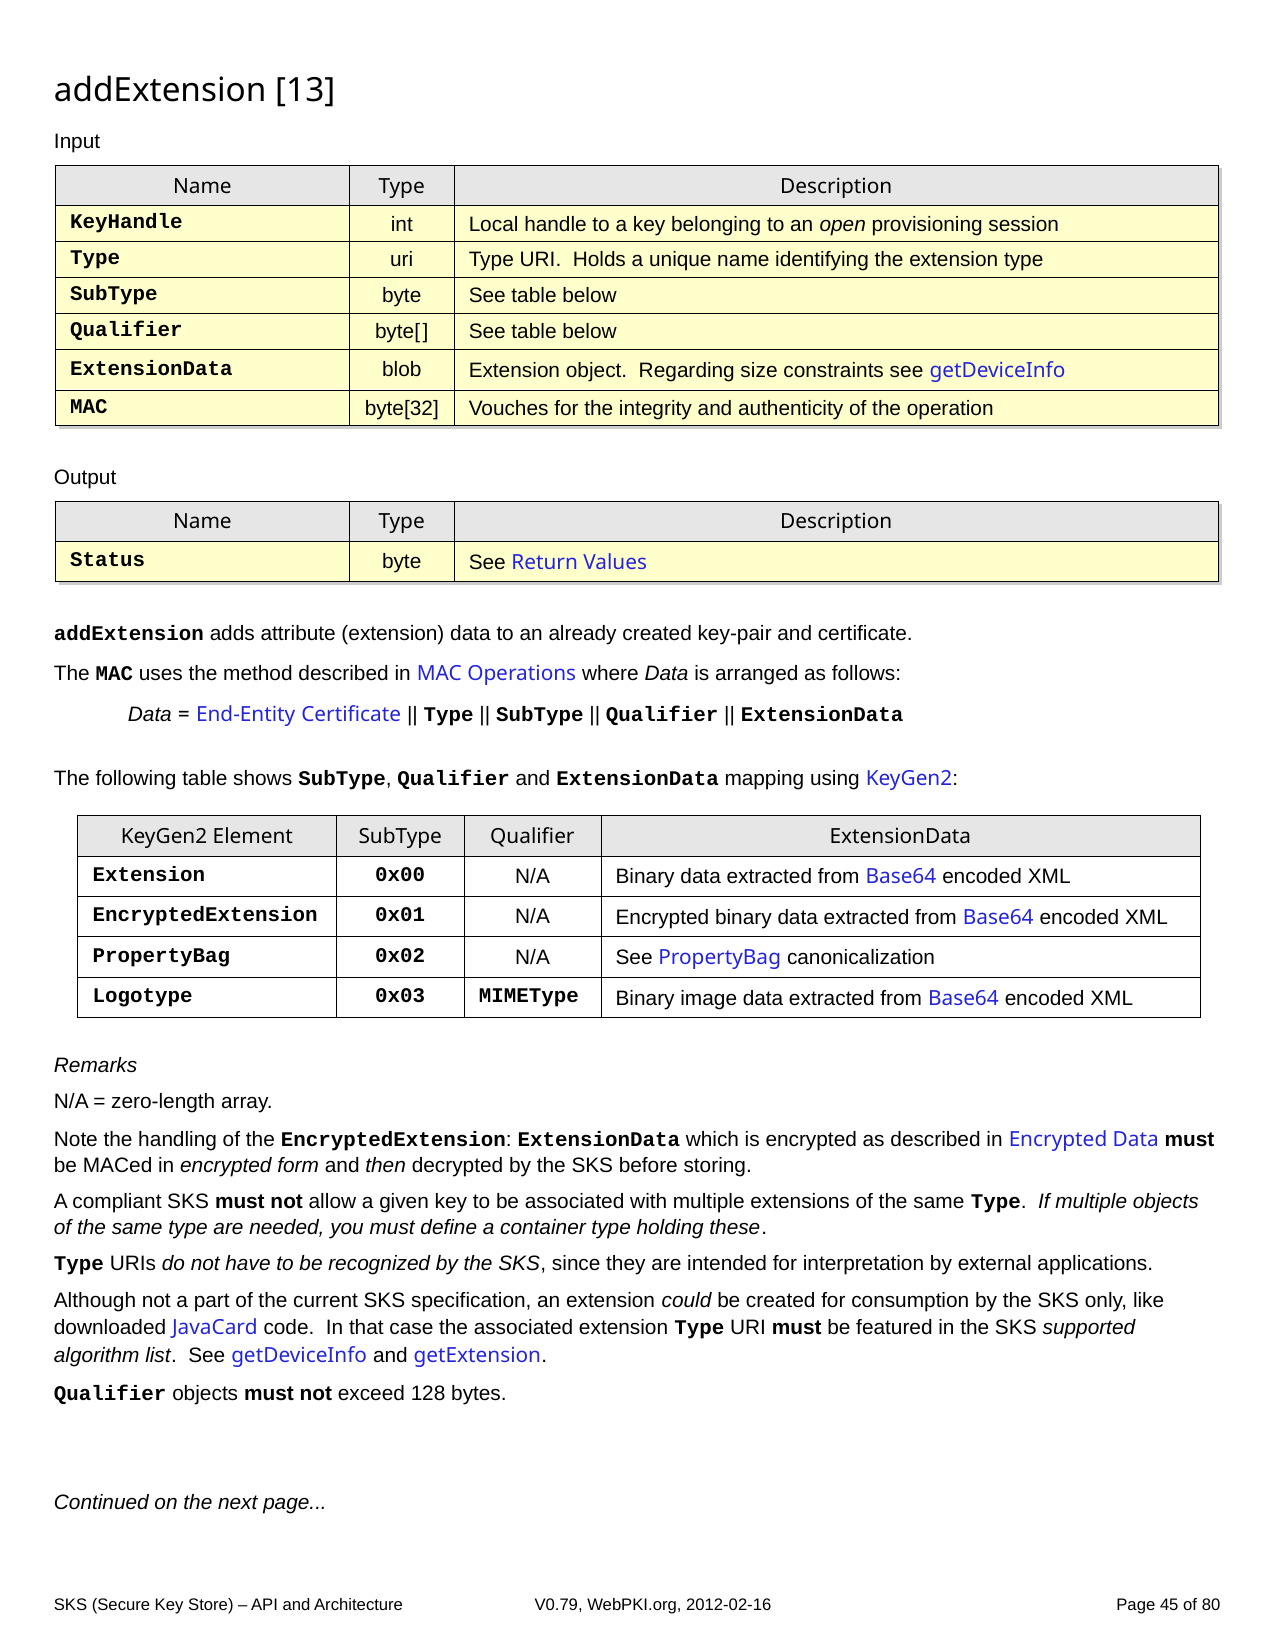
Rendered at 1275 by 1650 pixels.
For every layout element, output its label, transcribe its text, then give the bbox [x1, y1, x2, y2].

table_cell blob [350, 350, 454, 389]
table_cell See table below [455, 278, 1218, 313]
table_cell 0x03 [337, 978, 464, 1017]
subtitle addExtension [13] [54, 66, 1221, 111]
text A compliant SKS must not allow a given key to be associated with multiple extensions of the same Type. If multiple objects of the same type are needed, you must define a container type holding these. [54, 1189, 1221, 1238]
table_header Type [350, 502, 454, 541]
table_cell KeyHandle [56, 206, 349, 241]
text addExtension adds attribute (extension) data to an already created key-pair and certificate. [54, 621, 1221, 647]
table_cell byte⁮[ ] [350, 314, 454, 349]
text N/A = zero-length array. [54, 1089, 1221, 1113]
table_header Qualifier [465, 816, 601, 856]
table_cell uri [350, 242, 454, 277]
table_cell Logotype [78, 978, 336, 1017]
table_cell See Return Values [455, 542, 1218, 581]
text Qualifier objects must not exceed 128 bytes. [54, 1381, 1221, 1406]
table_cell PropertyBag [78, 937, 336, 977]
table_cell byte [350, 542, 454, 581]
table_cell ExtensionData [56, 350, 349, 389]
text Data = End-Entity Certificate || Type || SubType || Qualifier || ExtensionData [54, 699, 1221, 727]
table_cell See table below [455, 314, 1218, 349]
table_cell MAC [56, 391, 349, 425]
table_header Name [56, 502, 349, 541]
text Type URIs do not have to be recognized by the SKS, since they are intended for interpretation by external applications. [54, 1250, 1221, 1276]
table_cell byte⁮[32] [350, 391, 454, 425]
table_cell Qualifier [56, 314, 349, 349]
table_header Type [350, 166, 454, 205]
table_cell 0x01 [337, 897, 464, 936]
text Remarks [54, 1053, 1221, 1077]
text Note the handling of the EncryptedExtension: ExtensionData which is encrypted as described in Encrypted Data must be MACed in encrypted form and then decrypted by the SKS before storing. [54, 1124, 1221, 1177]
table_cell 0x00 [337, 857, 464, 896]
table_cell Binary data extracted from Base64 encoded XML [602, 857, 1200, 896]
table_cell Vouches for the integrity and authenticity of the operation [455, 391, 1218, 425]
table_cell N/A [465, 897, 601, 936]
text Although not a part of the current SKS specification, an extension could be created for consumption by the SKS only, like downloaded JavaCard code. In that case the associated extension Type URI must be featured in the SKS supported algorithm list. See getDeviceInfo and getExtension. [54, 1288, 1221, 1369]
table_cell SubType [56, 278, 349, 313]
table_cell MIMEType [465, 978, 601, 1017]
text The following table shows SubType, Qualifier and ExtensionData mapping using KeyGen2: [54, 739, 1221, 815]
table_cell N/A [465, 857, 601, 896]
table_cell Local handle to a key belonging to an open provisioning session [455, 206, 1218, 241]
table_cell Extension [78, 857, 336, 896]
table_cell Type [56, 242, 349, 277]
table_cell Extension object. Regarding size constraints see getDeviceInfo [455, 350, 1218, 389]
table_cell Binary image data extracted from Base64 encoded XML [602, 978, 1200, 1017]
table_cell 0x02 [337, 937, 464, 977]
table_header Name [56, 166, 349, 205]
table_cell See PropertyBag canonicalization [602, 937, 1200, 977]
table_cell int [350, 206, 454, 241]
table_header ExtensionData [602, 816, 1200, 856]
table_cell N/A [465, 937, 601, 977]
table_header SubType [337, 816, 464, 856]
table_cell EncryptedExtension [78, 897, 336, 936]
text Input [54, 129, 1221, 153]
table_header Description [455, 166, 1218, 205]
table_cell byte [350, 278, 454, 313]
text Output [54, 465, 1221, 489]
table_cell Type URI. Holds a unique name identifying the extension type [455, 242, 1218, 277]
table_header Description [455, 502, 1218, 541]
table_header KeyGen2 Element [78, 816, 336, 856]
text Continued on the next page... [54, 1490, 1221, 1514]
table_cell Encrypted binary data extracted from Base64 encoded XML [602, 897, 1200, 936]
table_cell Status [56, 542, 349, 581]
text The MAC uses the method described in MAC Operations where Data is arranged as follows: [54, 658, 1221, 687]
